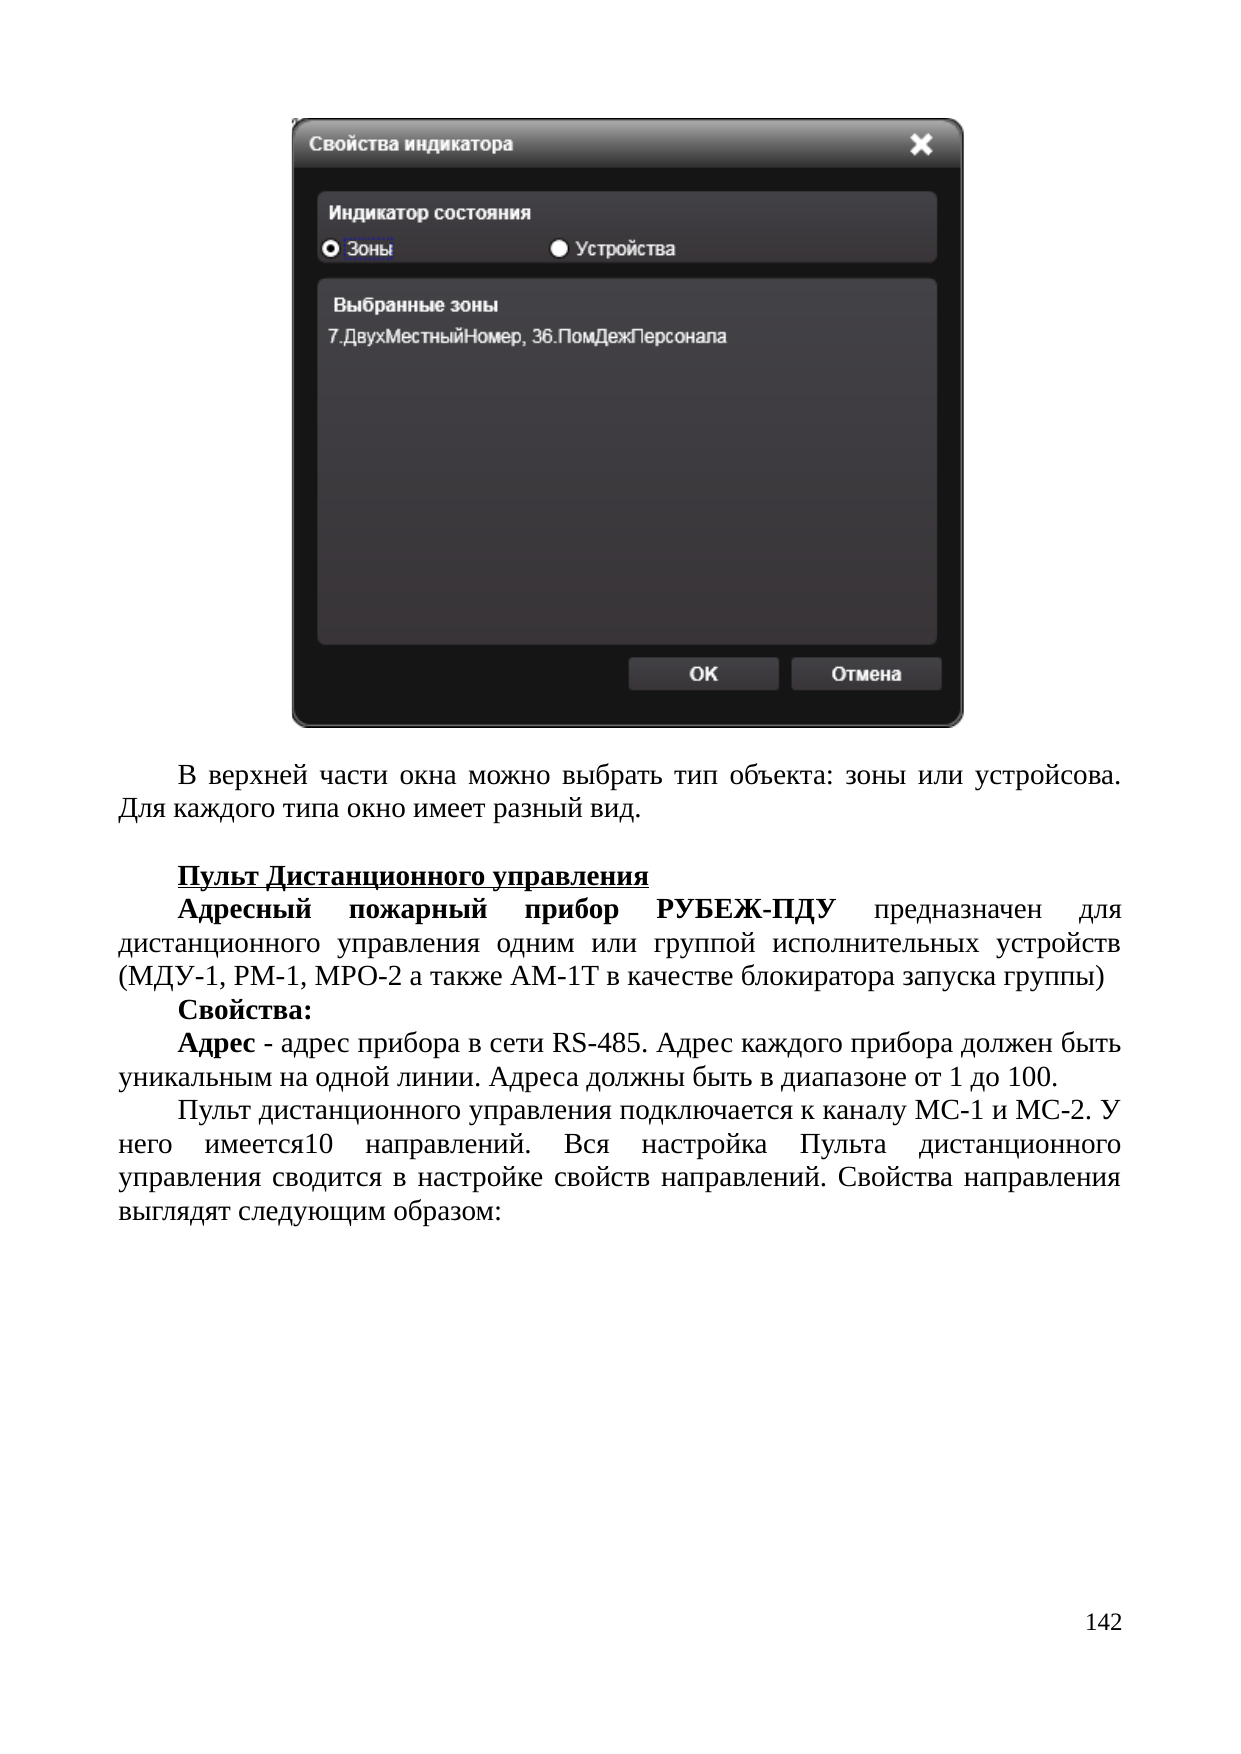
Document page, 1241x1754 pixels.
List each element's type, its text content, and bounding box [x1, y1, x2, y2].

text Свойства: [118, 992, 1122, 1025]
text Адресный пожарный прибор РУБЕЖ-ПДУ предназначен для дистанционного управления одним или группой исполнительных устройств (МДУ-1, РМ-1, МРО-2 а также АМ-1Т в качестве блокиратора запуска группы) [118, 891, 1122, 992]
text Адрес - адрес прибора в сети RS-485. Адрес каждого прибора должен быть уникальным на одной линии. Адреса должны быть в диапазоне от 1 до 100. [118, 1025, 1122, 1092]
text В верхней части окна можно выбрать тип объекта: зоны или устройсова. Для каждого типа окно имеет разный вид. [118, 728, 1122, 824]
text Пульт Дистанционного управления [118, 824, 1122, 891]
text Пульт дистанционного управления подключается к каналу МС-1 и МС-2. У него имеется10 направлений. Вся настройка Пульта дистанционного управления сводится в настройке свойств направлений. Свойства направления выглядят следующим образом: [118, 1092, 1122, 1227]
picture [291, 118, 964, 728]
